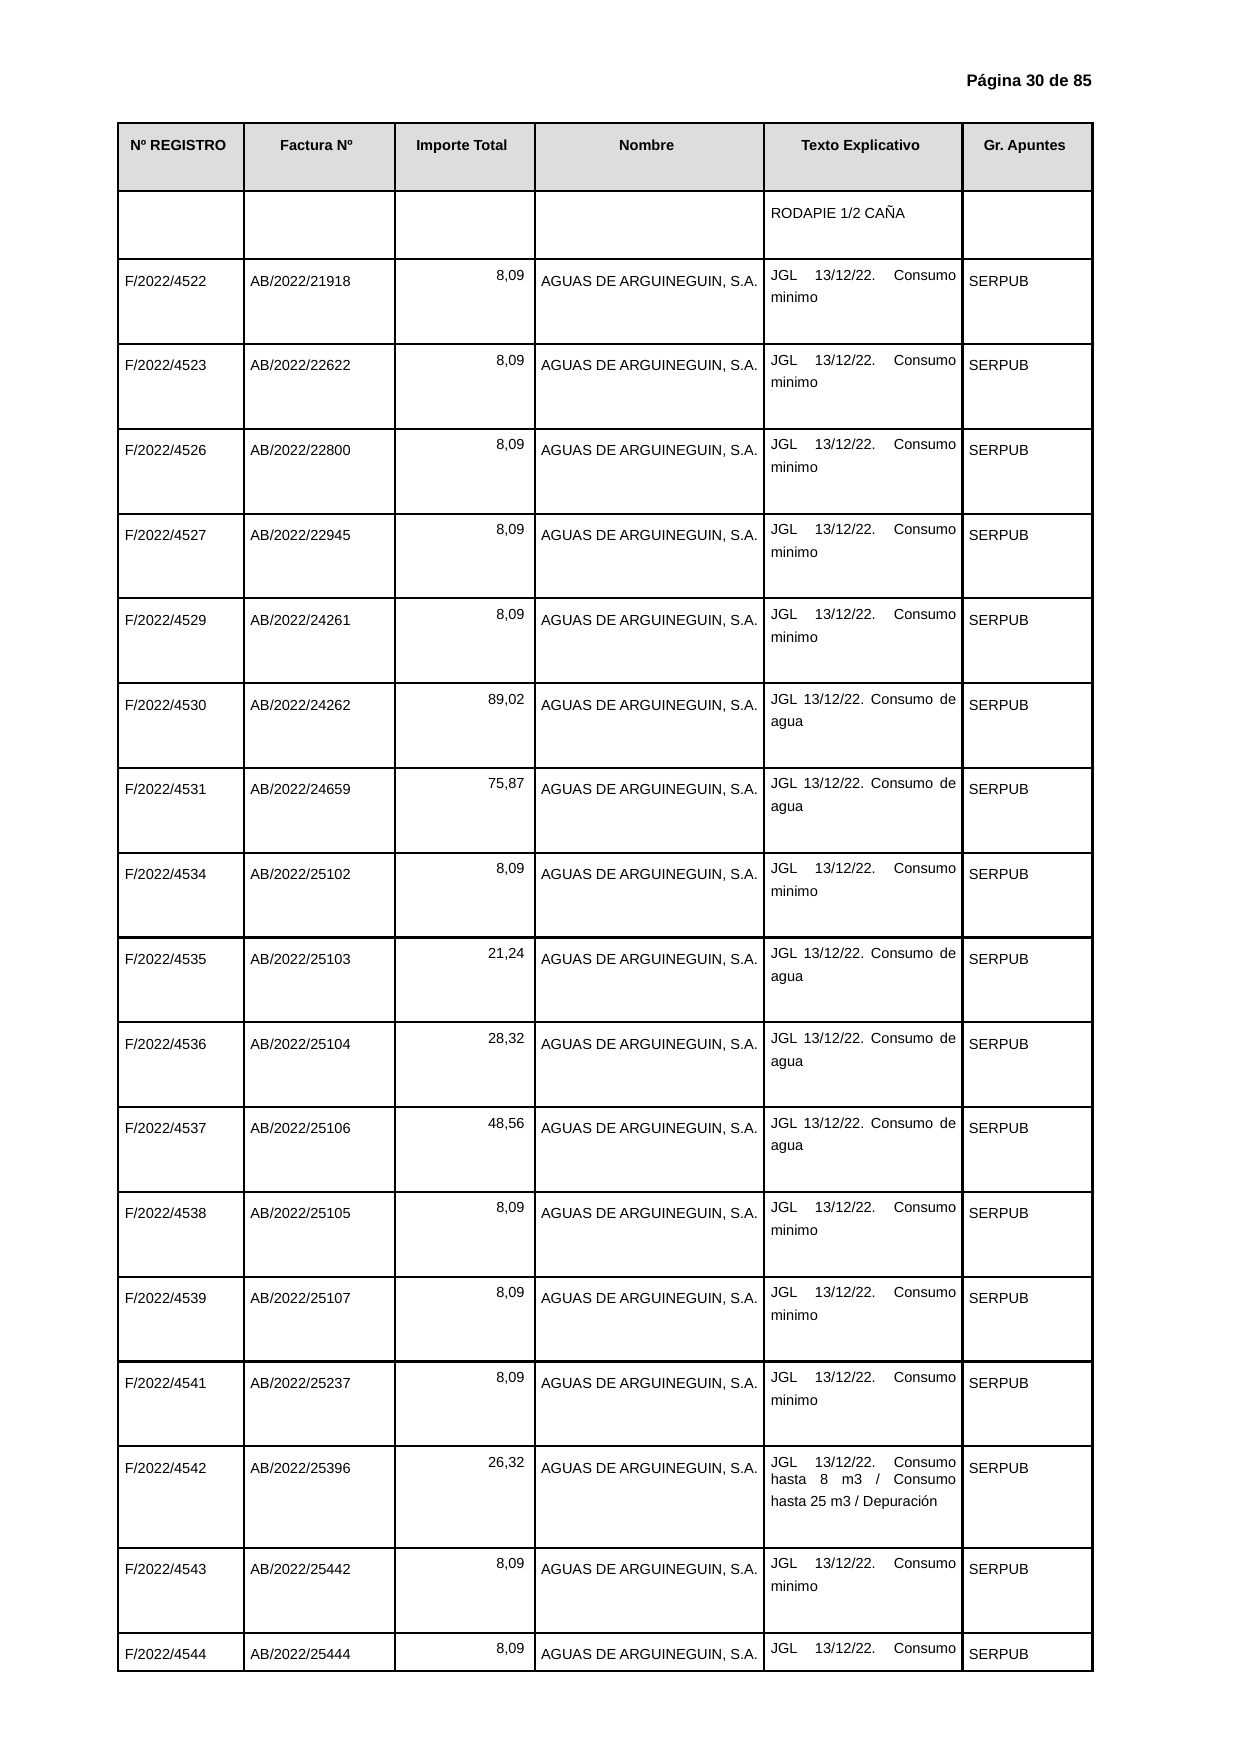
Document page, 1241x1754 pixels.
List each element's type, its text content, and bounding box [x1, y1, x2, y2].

table_cell AGUAS DE ARGUINEGUIN, S.A. [536, 1023, 763, 1106]
table_cell AB/2022/24262 [245, 684, 394, 767]
table_cell SERPUB [964, 599, 1091, 682]
table_cell F/2022/4538 [119, 1193, 243, 1276]
table_cell F/2022/4541 [119, 1363, 243, 1445]
table_cell 8,09 [396, 1278, 534, 1360]
table_cell AB/2022/22945 [245, 515, 394, 597]
table_cell JGL 13/12/22. Consumo de agua [765, 684, 961, 767]
table_cell 21,24 [396, 939, 534, 1021]
table_cell 75,87 [396, 769, 534, 852]
table_cell JGL 13/12/22. Consumo minimo [765, 1549, 961, 1632]
table_cell [396, 192, 534, 258]
table_cell AGUAS DE ARGUINEGUIN, S.A. [536, 1278, 763, 1360]
table_cell AGUAS DE ARGUINEGUIN, S.A. [536, 939, 763, 1021]
table_cell 8,09 [396, 1363, 534, 1445]
table_cell SERPUB [964, 1549, 1091, 1632]
table_cell JGL 13/12/22. Consumo minimo [765, 515, 961, 597]
table_cell AGUAS DE ARGUINEGUIN, S.A. [536, 1363, 763, 1445]
table_cell JGL 13/12/22. Consumo minimo [765, 1193, 961, 1276]
table_cell JGL 13/12/22. Consumo minimo [765, 1278, 961, 1360]
table_cell AGUAS DE ARGUINEGUIN, S.A. [536, 1549, 763, 1632]
table_cell SERPUB [964, 345, 1091, 428]
table_cell 8,09 [396, 1549, 534, 1632]
table_cell SERPUB [964, 260, 1091, 343]
table_cell AGUAS DE ARGUINEGUIN, S.A. [536, 1193, 763, 1276]
table_cell AGUAS DE ARGUINEGUIN, S.A. [536, 684, 763, 767]
table_cell F/2022/4526 [119, 430, 243, 512]
table_cell JGL 13/12/22. Consumo de agua [765, 1023, 961, 1106]
table_cell JGL 13/12/22. Consumo [765, 1634, 961, 1670]
table_cell SERPUB [964, 769, 1091, 852]
table_cell SERPUB [964, 1278, 1091, 1360]
table_cell 8,09 [396, 1193, 534, 1276]
table_cell JGL 13/12/22. Consumo minimo [765, 1363, 961, 1445]
table_cell JGL 13/12/22. Consumo minimo [765, 430, 961, 512]
table_cell 8,09 [396, 854, 534, 936]
table_cell 8,09 [396, 430, 534, 512]
table_cell SERPUB [964, 854, 1091, 936]
table_cell 89,02 [396, 684, 534, 767]
table_cell AB/2022/25237 [245, 1363, 394, 1445]
table_cell AGUAS DE ARGUINEGUIN, S.A. [536, 1634, 763, 1670]
table_cell F/2022/4535 [119, 939, 243, 1021]
table_header Texto Explicativo [765, 124, 961, 190]
table_cell AGUAS DE ARGUINEGUIN, S.A. [536, 430, 763, 512]
table_cell SERPUB [964, 939, 1091, 1021]
table_header Nombre [536, 124, 763, 190]
table_cell RODAPIE 1/2 CAÑA [765, 192, 961, 258]
table_cell SERPUB [964, 1363, 1091, 1445]
table_cell F/2022/4537 [119, 1108, 243, 1191]
table_cell JGL 13/12/22. Consumo minimo [765, 260, 961, 343]
table_cell AB/2022/22800 [245, 430, 394, 512]
table_cell AGUAS DE ARGUINEGUIN, S.A. [536, 1447, 763, 1547]
table_cell SERPUB [964, 684, 1091, 767]
table_cell AB/2022/25106 [245, 1108, 394, 1191]
table_cell AGUAS DE ARGUINEGUIN, S.A. [536, 515, 763, 597]
table_cell F/2022/4536 [119, 1023, 243, 1106]
table_cell F/2022/4539 [119, 1278, 243, 1360]
table_cell AGUAS DE ARGUINEGUIN, S.A. [536, 345, 763, 428]
table_cell F/2022/4531 [119, 769, 243, 852]
table_cell 8,09 [396, 345, 534, 428]
table_cell SERPUB [964, 1023, 1091, 1106]
table_cell AB/2022/25107 [245, 1278, 394, 1360]
table_cell 8,09 [396, 260, 534, 343]
table_cell F/2022/4529 [119, 599, 243, 682]
table_cell AB/2022/24261 [245, 599, 394, 682]
table_cell SERPUB [964, 1634, 1091, 1670]
table_cell F/2022/4522 [119, 260, 243, 343]
table_cell SERPUB [964, 430, 1091, 512]
table_cell [964, 192, 1091, 258]
table_cell 28,32 [396, 1023, 534, 1106]
table_cell AGUAS DE ARGUINEGUIN, S.A. [536, 854, 763, 936]
table_cell F/2022/4527 [119, 515, 243, 597]
table_cell SERPUB [964, 1108, 1091, 1191]
table_cell AB/2022/22622 [245, 345, 394, 428]
table_cell AB/2022/24659 [245, 769, 394, 852]
table_cell AB/2022/25104 [245, 1023, 394, 1106]
table_cell F/2022/4544 [119, 1634, 243, 1670]
table_cell JGL 13/12/22. Consumo minimo [765, 345, 961, 428]
table_cell [245, 192, 394, 258]
table_cell JGL 13/12/22. Consumo minimo [765, 854, 961, 936]
table_cell 8,09 [396, 515, 534, 597]
table_cell F/2022/4530 [119, 684, 243, 767]
table_cell F/2022/4542 [119, 1447, 243, 1547]
table_cell JGL 13/12/22. Consumo de agua [765, 1108, 961, 1191]
table_cell [119, 192, 243, 258]
table_cell SERPUB [964, 515, 1091, 597]
table_cell F/2022/4543 [119, 1549, 243, 1632]
table_cell AB/2022/25103 [245, 939, 394, 1021]
table_cell JGL 13/12/22. Consumo minimo [765, 599, 961, 682]
table_cell AB/2022/21918 [245, 260, 394, 343]
table_cell 8,09 [396, 599, 534, 682]
table_header Nº REGISTRO [119, 124, 243, 190]
table_cell AB/2022/25105 [245, 1193, 394, 1276]
table_cell AB/2022/25444 [245, 1634, 394, 1670]
table_cell 48,56 [396, 1108, 534, 1191]
table_header Importe Total [396, 124, 534, 190]
table_cell F/2022/4534 [119, 854, 243, 936]
table_cell AGUAS DE ARGUINEGUIN, S.A. [536, 599, 763, 682]
table_cell SERPUB [964, 1193, 1091, 1276]
table_cell AGUAS DE ARGUINEGUIN, S.A. [536, 1108, 763, 1191]
table_cell AB/2022/25396 [245, 1447, 394, 1547]
table_cell JGL 13/12/22. Consumo hasta 8 m3 / Consumo hasta 25 m3 / Depuración [765, 1447, 961, 1547]
table_cell F/2022/4523 [119, 345, 243, 428]
table_cell JGL 13/12/22. Consumo de agua [765, 769, 961, 852]
table_header Gr. Apuntes [964, 124, 1091, 190]
table_cell 8,09 [396, 1634, 534, 1670]
table_cell AB/2022/25442 [245, 1549, 394, 1632]
table_cell SERPUB [964, 1447, 1091, 1547]
table_header Factura Nº [245, 124, 394, 190]
table_cell [536, 192, 763, 258]
table_cell 26,32 [396, 1447, 534, 1547]
table_cell AGUAS DE ARGUINEGUIN, S.A. [536, 260, 763, 343]
table_cell AGUAS DE ARGUINEGUIN, S.A. [536, 769, 763, 852]
table_cell AB/2022/25102 [245, 854, 394, 936]
table_cell JGL 13/12/22. Consumo de agua [765, 939, 961, 1021]
